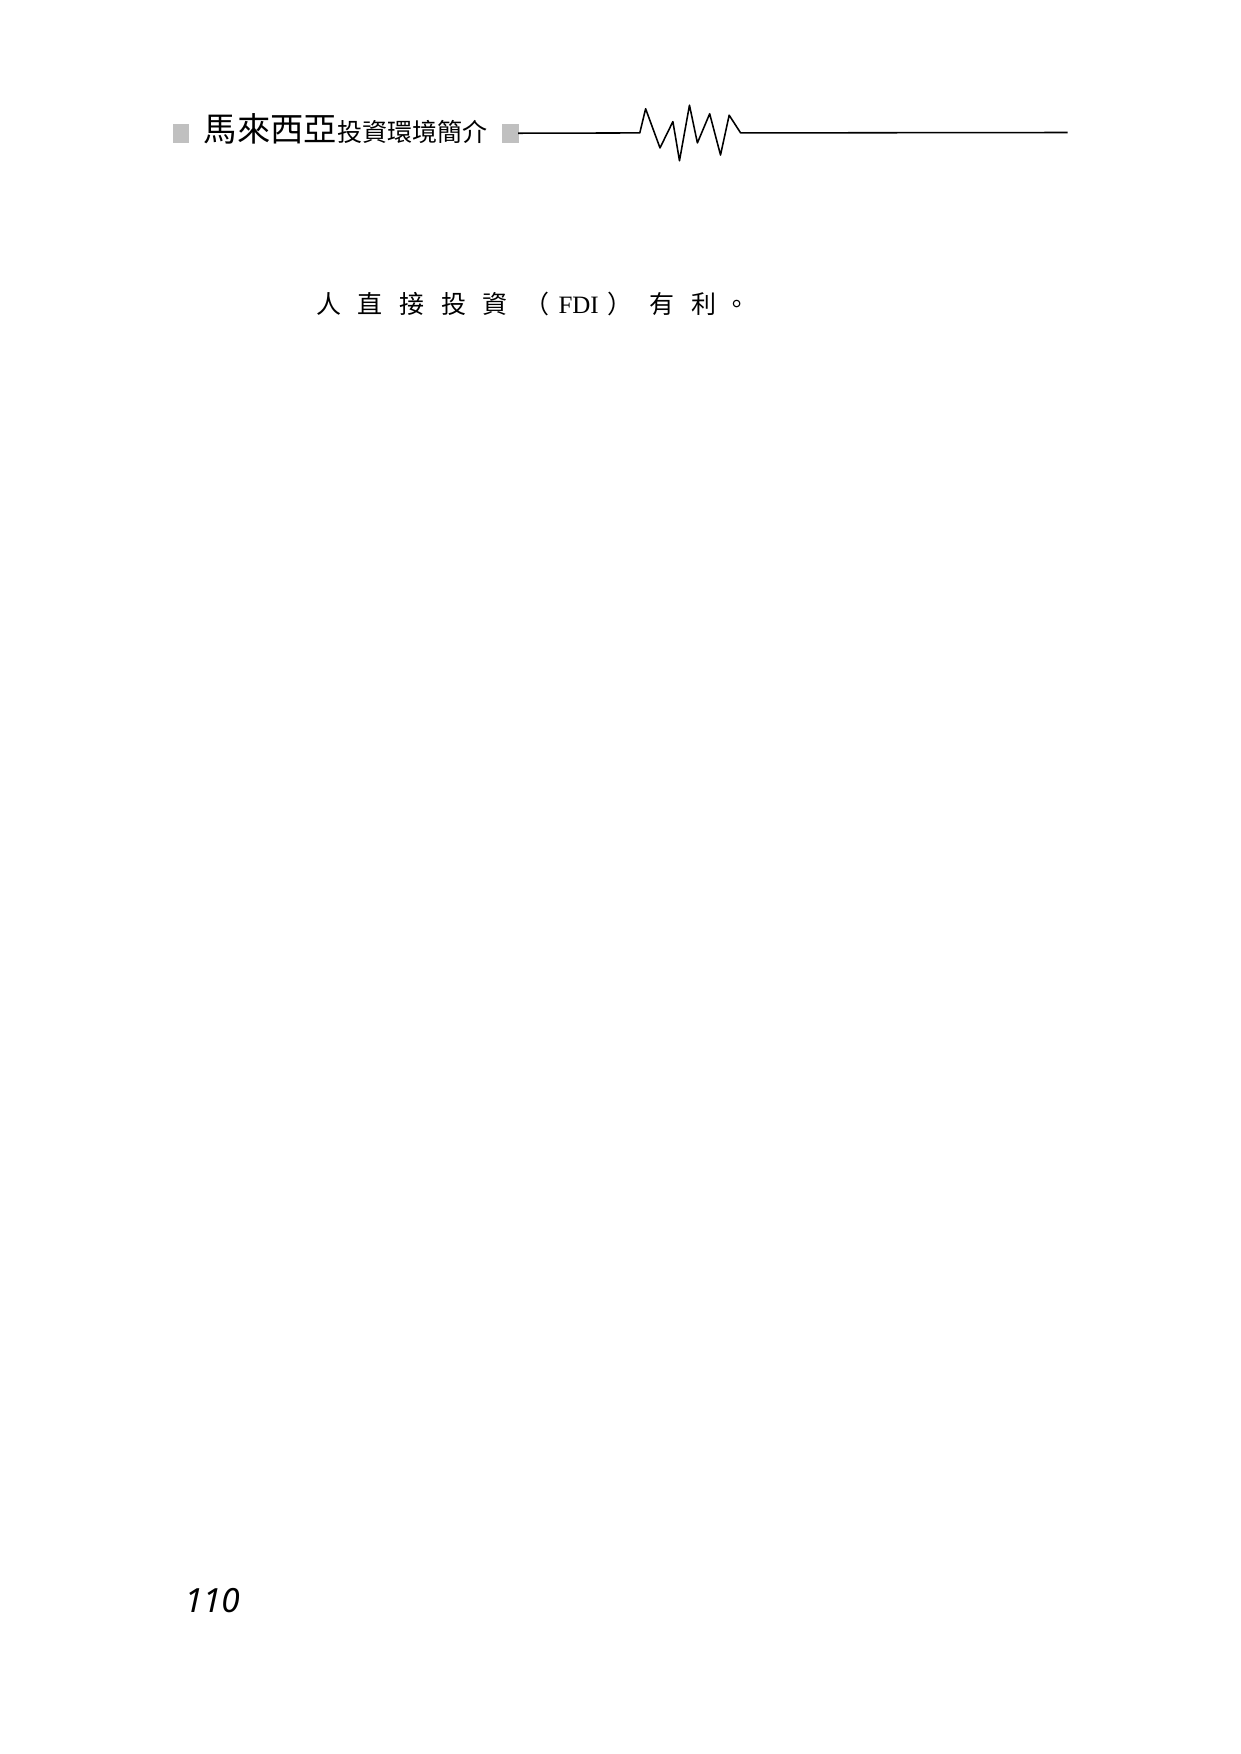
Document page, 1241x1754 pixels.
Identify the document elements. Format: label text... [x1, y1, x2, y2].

text 人直接投資（FDI）有利。 [281, 250, 1058, 313]
